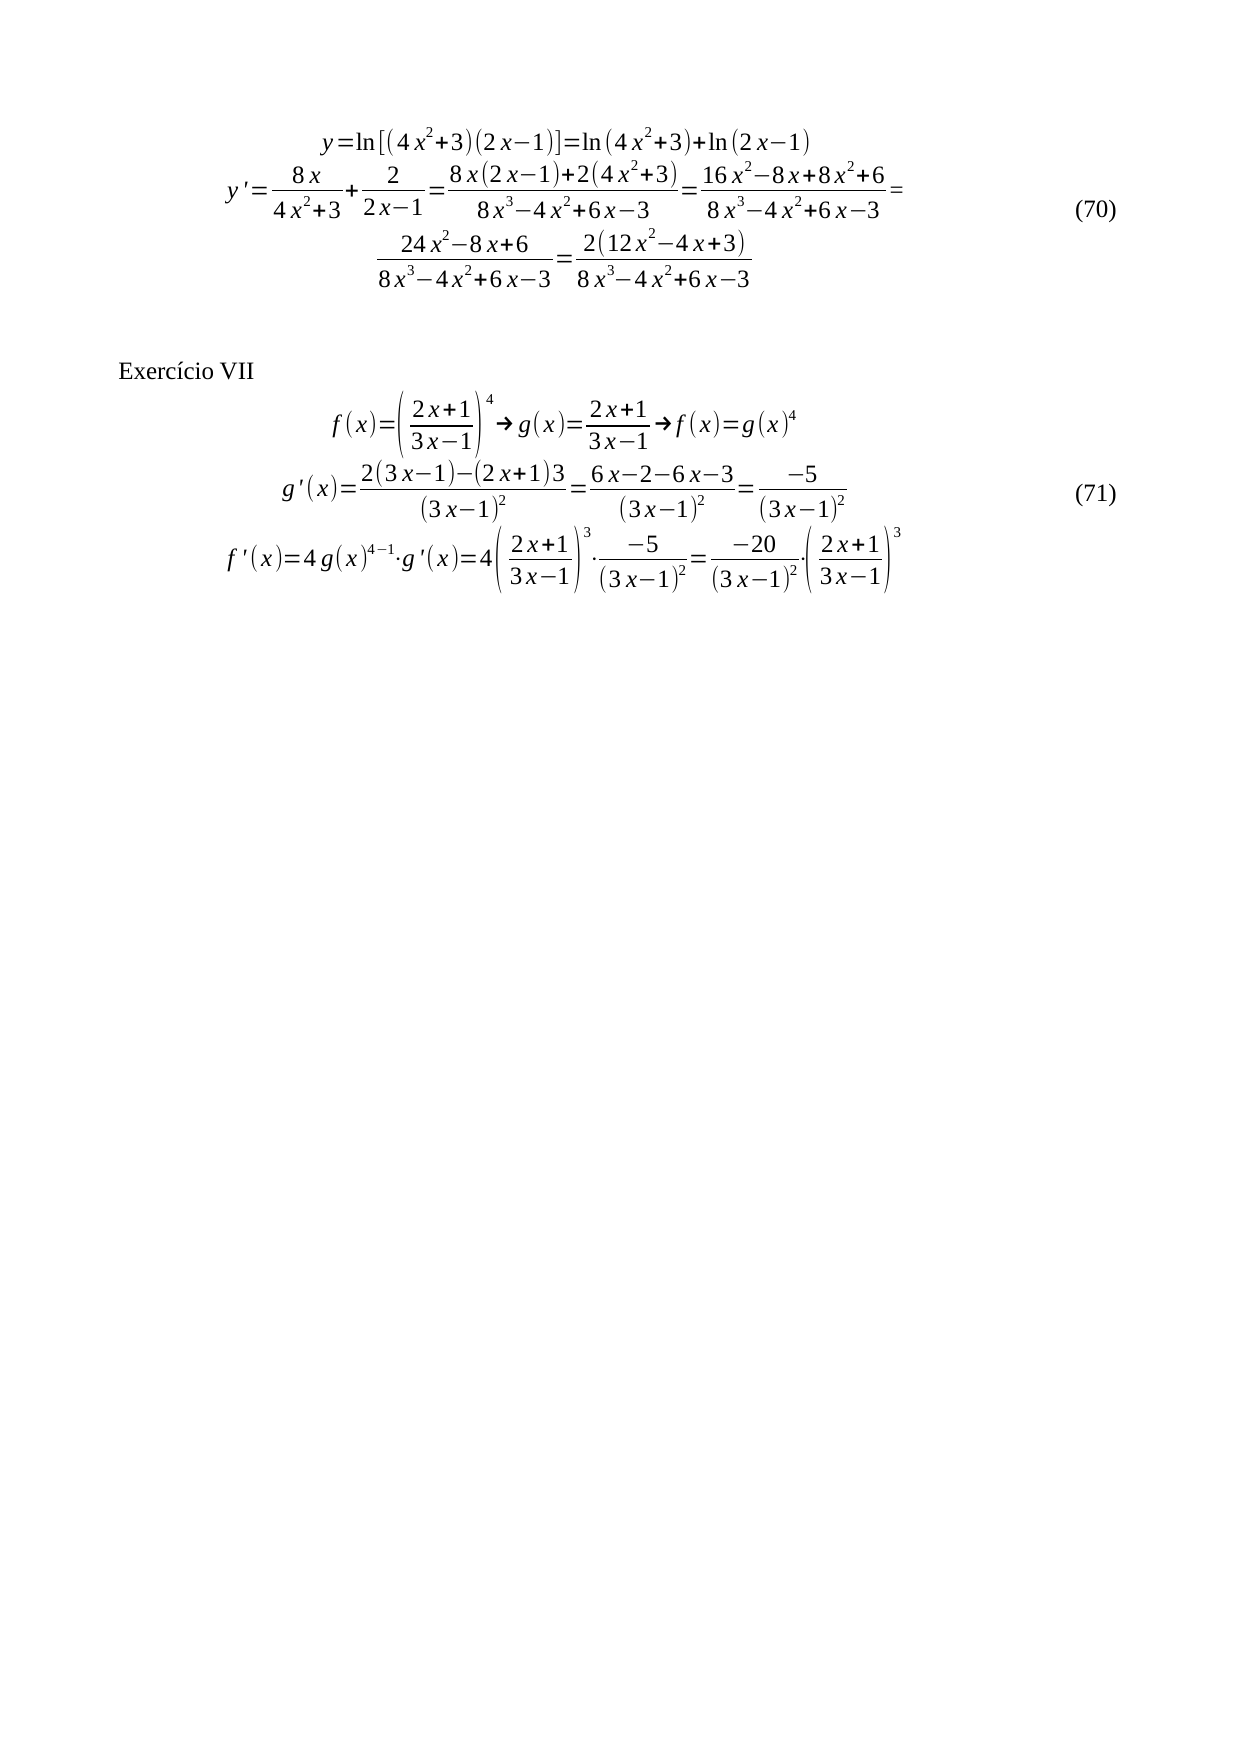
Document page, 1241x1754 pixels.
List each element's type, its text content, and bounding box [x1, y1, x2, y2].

table_header (70) [1010, 118, 1122, 298]
table_header (71) [1010, 385, 1122, 600]
text Exercício VII [118, 356, 1122, 384]
table_header [118, 118, 1010, 298]
table_header [118, 385, 1010, 600]
